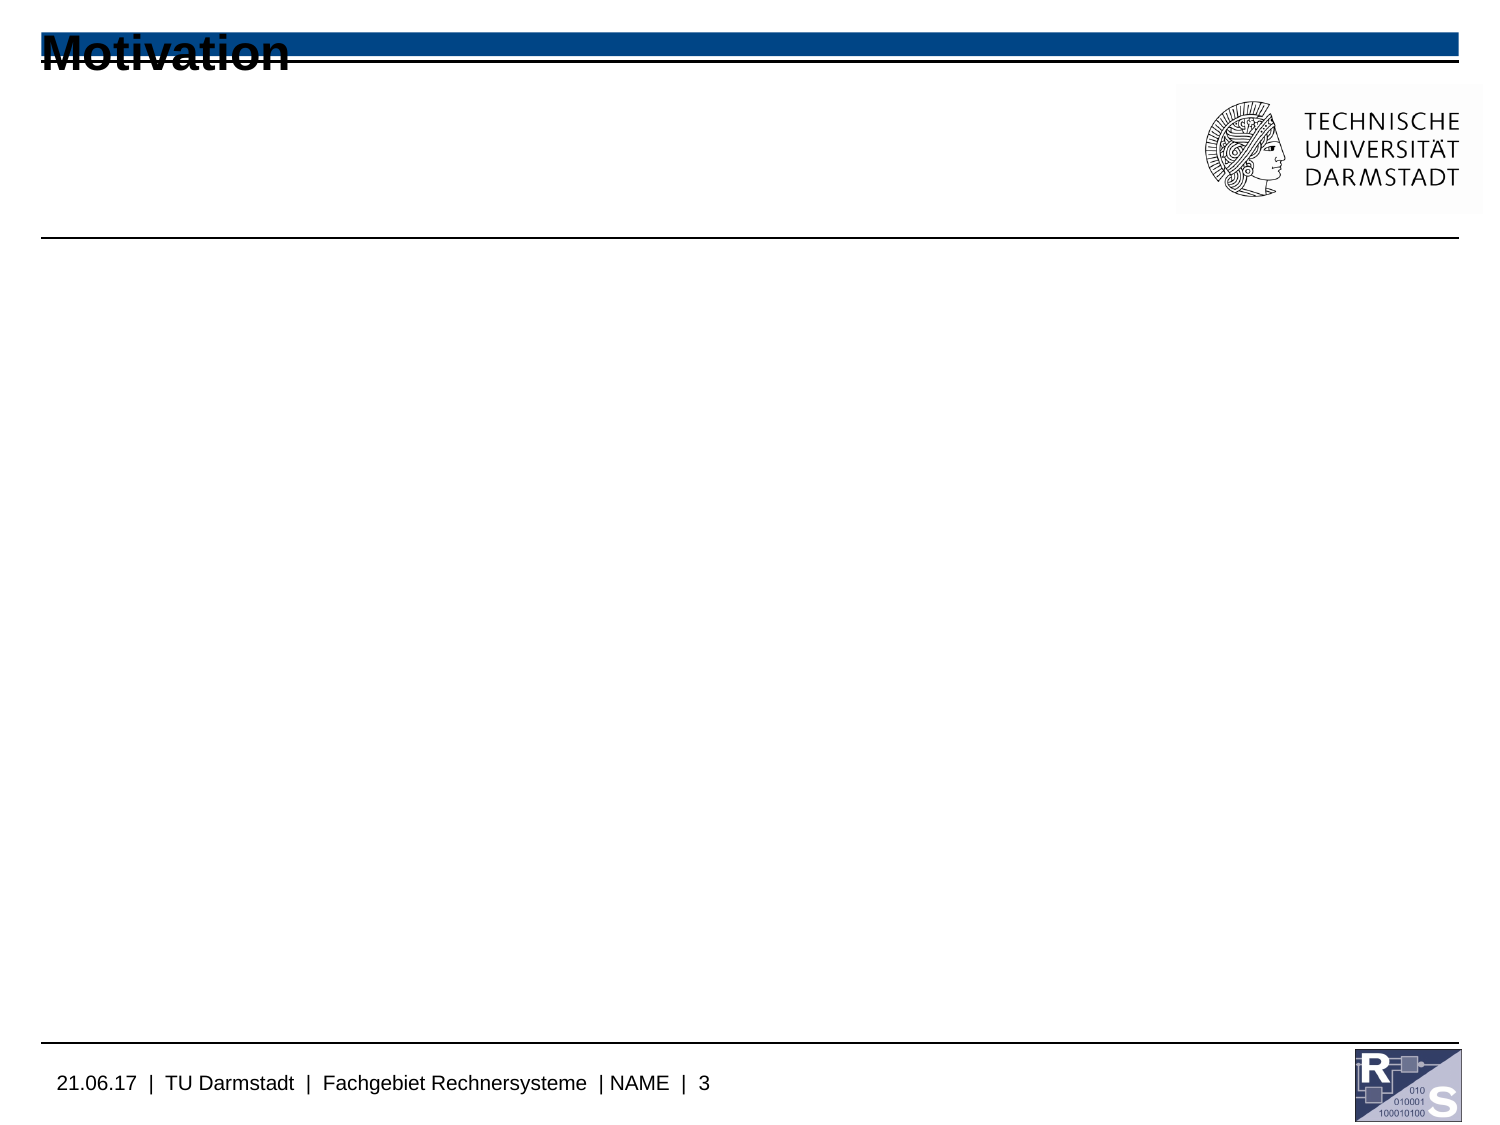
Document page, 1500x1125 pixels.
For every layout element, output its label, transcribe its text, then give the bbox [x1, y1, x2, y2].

picture [1355, 1049, 1462, 1122]
title Motivation [41, 5, 1131, 156]
